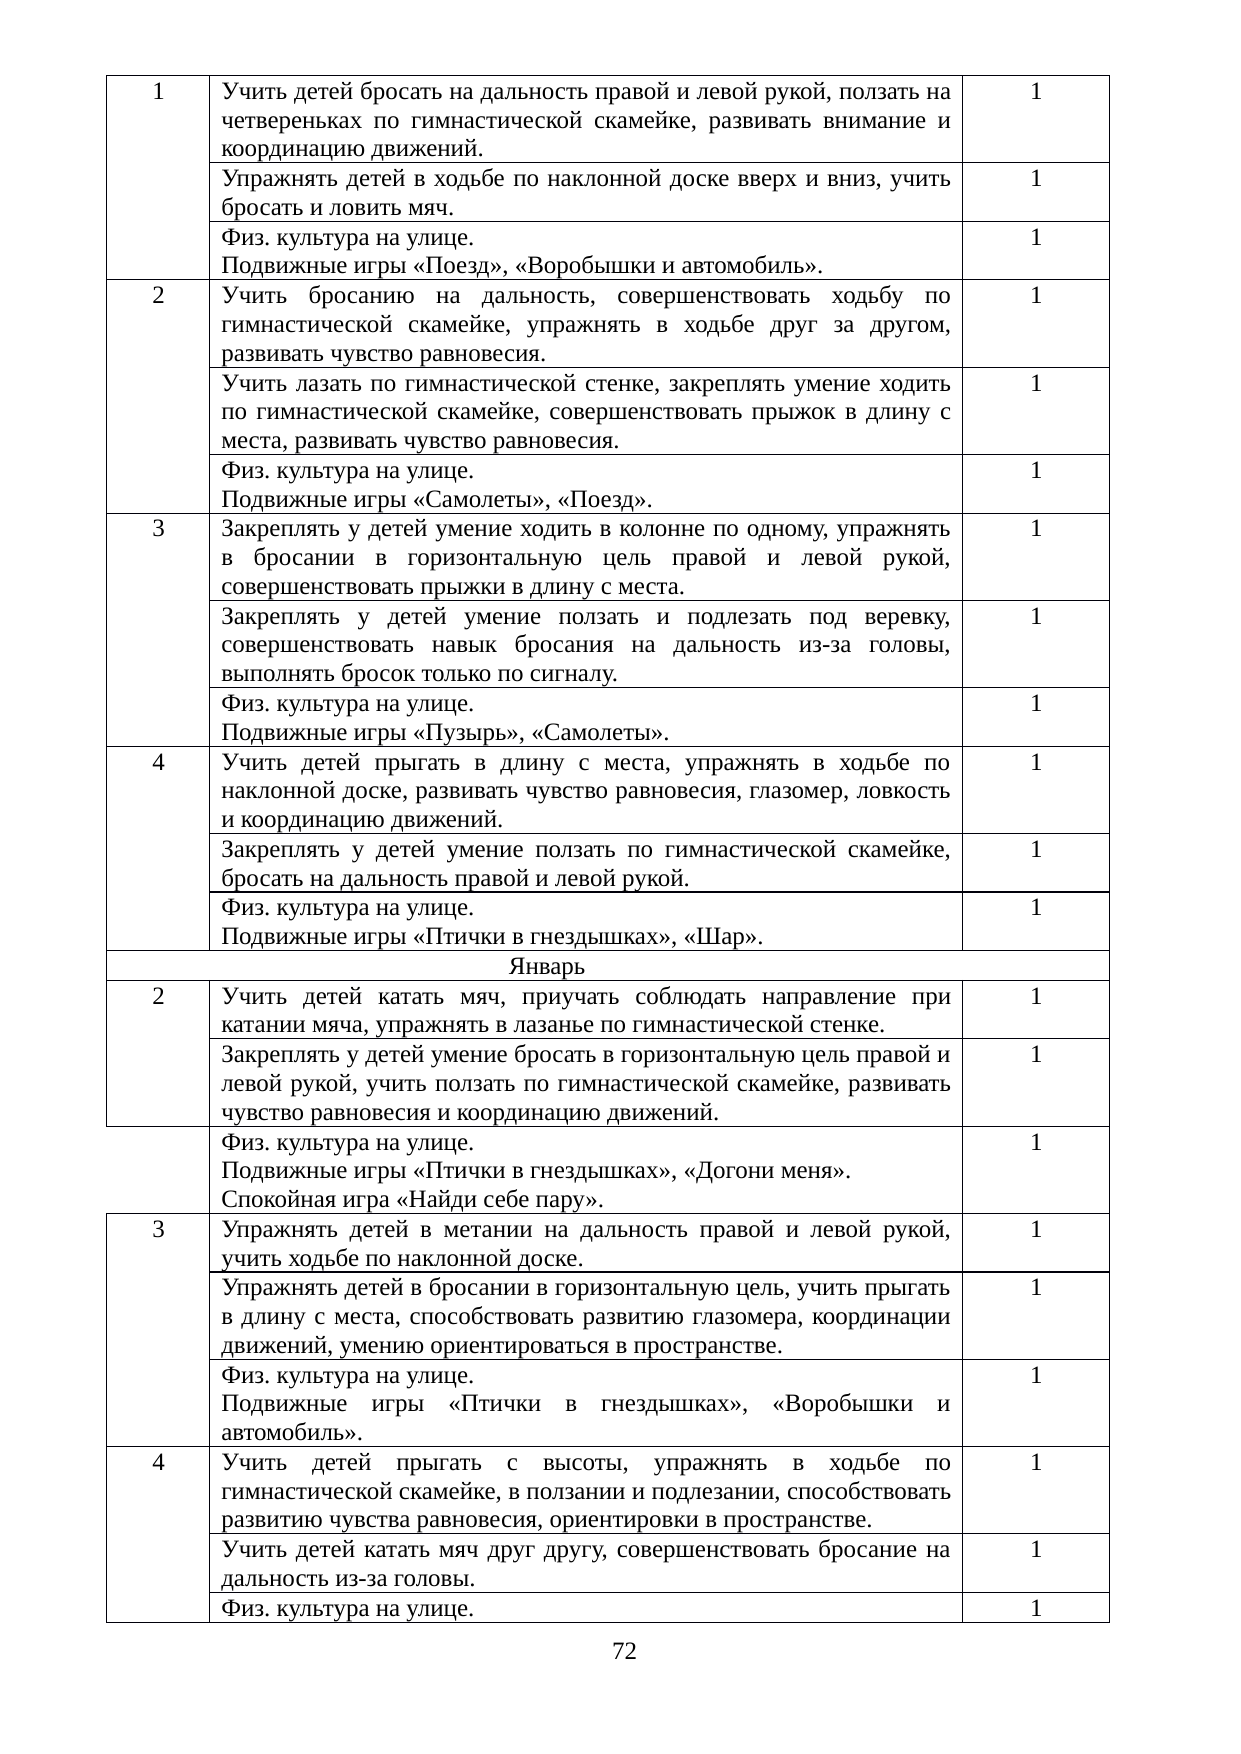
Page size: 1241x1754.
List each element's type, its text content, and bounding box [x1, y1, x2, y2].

table_cell 1 [963, 1593, 1109, 1622]
table_cell Физ. культура на улице. Подвижные игры «Поезд», «Воробышки и автомобиль». [210, 222, 962, 279]
table_cell 1 [963, 368, 1109, 454]
table_cell 1 [963, 834, 1109, 891]
table_cell 1 [963, 280, 1109, 367]
table_cell 2 [107, 280, 209, 512]
table_cell Учить бросанию на дальность, совершенствовать ходьбу по гимнастической скамейке, упражнять в ходьбе друг за другом, развивать чувство равновесия. [210, 280, 962, 367]
table_cell Январь [107, 951, 1109, 980]
table_cell Физ. культура на улице. Подвижные игры «Птички в гнездышках», «Шар». [210, 893, 962, 950]
table_cell Закреплять у детей умение ползать по гимнастической скамейке, бросать на дальность правой и левой рукой. [210, 834, 962, 891]
table_cell Физ. культура на улице. Подвижные игры «Птички в гнездышках», «Догони меня». Спокойная игра «Найди себе пару». [210, 1127, 962, 1213]
table_cell Упражнять детей в бросании в горизонтальную цель, учить прыгать в длину с места, способствовать развитию глазомера, координации движений, умению ориентироваться в пространстве. [210, 1273, 962, 1359]
table_cell Учить детей бросать на дальность правой и левой рукой, ползать на четвереньках по гимнастической скамейке, развивать внимание и координацию движений. [210, 76, 962, 162]
table_cell Учить детей катать мяч друг другу, совершенствовать бросание на дальность из-за головы. [210, 1534, 962, 1592]
table_cell Закреплять у детей умение ходить в колонне по одному, упражнять в бросании в горизонтальную цель правой и левой рукой, совершенствовать прыжки в длину с места. [210, 514, 962, 600]
table_cell 1 [963, 1534, 1109, 1592]
table_cell 1 [963, 1039, 1109, 1126]
table_cell Физ. культура на улице. Подвижные игры «Самолеты», «Поезд». [210, 455, 962, 512]
table_cell Физ. культура на улице. [210, 1593, 962, 1622]
table_cell Физ. культура на улице. Подвижные игры «Пузырь», «Самолеты». [210, 688, 962, 746]
table_cell 1 [963, 514, 1109, 600]
table_cell Упражнять детей в ходьбе по наклонной доске вверх и вниз, учить бросать и ловить мяч. [210, 163, 962, 221]
table_cell Учить лазать по гимнастической стенке, закреплять умение ходить по гимнастической скамейке, совершенствовать прыжок в длину с места, развивать чувство равновесия. [210, 368, 962, 454]
table_cell 1 [963, 893, 1109, 950]
table_cell 1 [963, 455, 1109, 512]
table_cell Закреплять у детей умение бросать в горизонтальную цель правой и левой рукой, учить ползать по гимнастической скамейке, развивать чувство равновесия и координацию движений. [210, 1039, 962, 1126]
table_cell 1 [963, 747, 1109, 833]
table_cell 1 [963, 76, 1109, 162]
table_cell Закреплять у детей умение ползать и подлезать под веревку, совершенствовать навык бросания на дальность из-за головы, выполнять бросок только по сигналу. [210, 601, 962, 687]
table_cell 1 [963, 222, 1109, 279]
table_cell Упражнять детей в метании на дальность правой и левой рукой, учить ходьбе по наклонной доске. [210, 1214, 962, 1271]
table_cell Учить детей катать мяч, приучать соблюдать направление при катании мяча, упражнять в лазанье по гимнастической стенке. [210, 981, 962, 1038]
table_cell 1 [963, 163, 1109, 221]
table_cell 2 [107, 981, 209, 1126]
table_cell 4 [107, 747, 209, 950]
table_cell 3 [107, 1214, 209, 1446]
table_cell 1 [963, 1214, 1109, 1271]
table_cell 1 [963, 1447, 1109, 1533]
table_cell 1 [963, 981, 1109, 1038]
table_cell 3 [107, 514, 209, 746]
table_cell Учить детей прыгать в длину с места, упражнять в ходьбе по наклонной доске, развивать чувство равновесия, глазомер, ловкость и координацию движений. [210, 747, 962, 833]
table_cell 1 [963, 1273, 1109, 1359]
table_cell Учить детей прыгать с высоты, упражнять в ходьбе по гимнастической скамейке, в ползании и подлезании, способствовать развитию чувства равновесия, ориентировки в пространстве. [210, 1447, 962, 1533]
table_cell 1 [107, 76, 209, 279]
table_cell 1 [963, 688, 1109, 746]
table_cell Физ. культура на улице. Подвижные игры «Птички в гнездышках», «Воробышки и автомобиль». [210, 1360, 962, 1446]
table_cell 1 [963, 1360, 1109, 1446]
table_cell 4 [107, 1447, 209, 1622]
table_cell 1 [963, 1127, 1109, 1213]
table_cell 1 [963, 601, 1109, 687]
